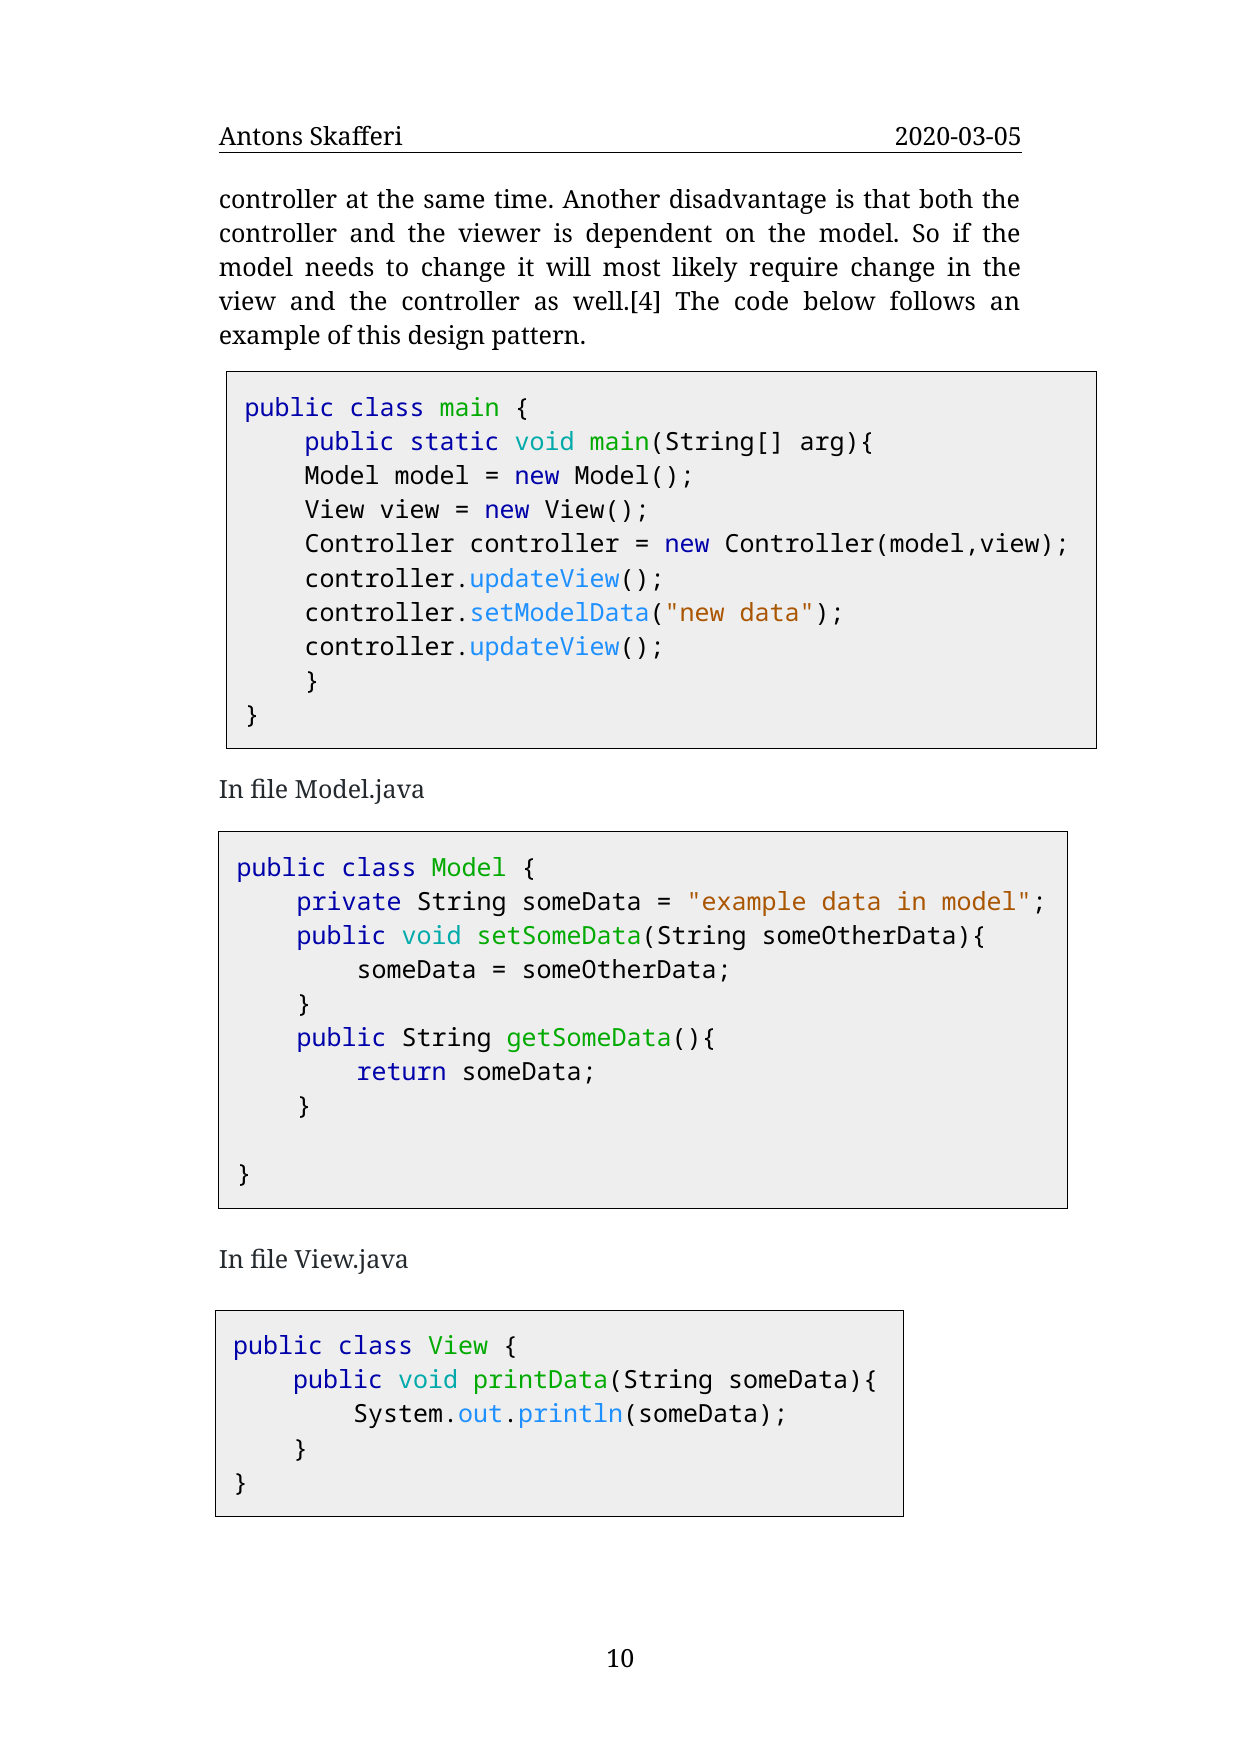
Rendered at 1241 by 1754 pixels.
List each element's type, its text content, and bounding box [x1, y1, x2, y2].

text In file View.java [218, 1209, 1022, 1276]
text controller at the same time. Another disadvantage is that both the controller and the viewer is dependent on the model. So if the model needs to change it will most likely require change in the view and the controller as well.[4] The code below follows an example of this design pattern. [218, 182, 1022, 352]
text In file Model.java [218, 772, 1022, 806]
